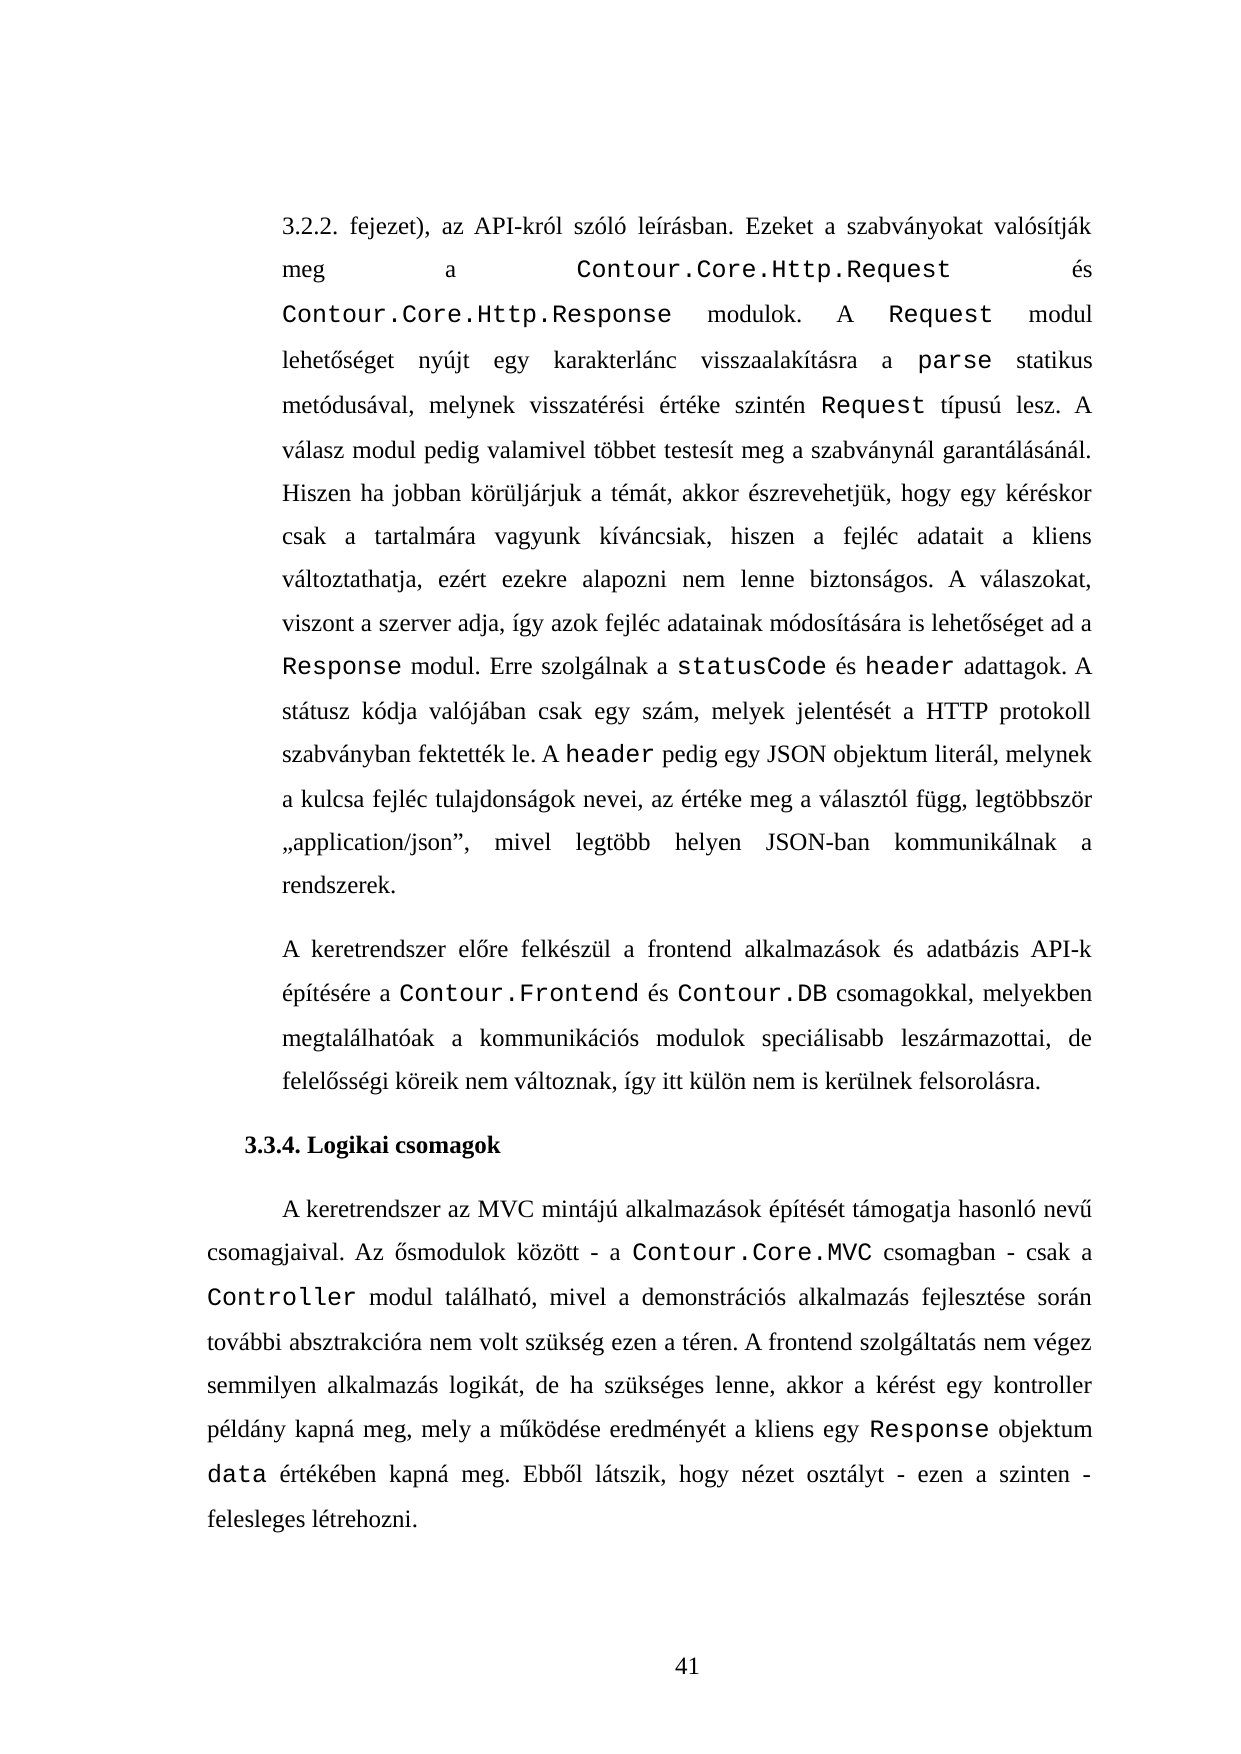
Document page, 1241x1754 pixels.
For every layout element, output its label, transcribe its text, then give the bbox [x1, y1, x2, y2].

subtitle 3.3.4. Logikai csomagok [244, 1130, 1092, 1159]
list 3.2.2. fejezet), az API-król szóló leírásban. Ezeket a szabványokat valósítják meg a Contour.Core.Http.Request és Contour.Core.Http.Response modulok. A Request modul lehetőséget nyújt egy karakterlánc visszaalakításra a parse statikus metódusával, melynek visszatérési értéke szintén Request típusú lesz. A válasz modul pedig valamivel többet testesít meg a szabványnál garantálásánál. Hiszen ha jobban körüljárjuk a témát, akkor észrevehetjük, hogy egy kéréskor csak a tartalmára vagyunk kíváncsiak, hiszen a fejléc adatait a kliens változtathatja, ezért ezekre alapozni nem lenne biztonságos. A válaszokat, viszont a szerver adja, így azok fejléc adatainak módosítására is lehetőséget ad a Response modul. Erre szolgálnak a statusCode és header adattagok. A státusz kódja valójában csak egy szám, melyek jelentését a HTTP protokoll szabványban fektették le. A header pedig egy JSON objektum literál, melynek a kulcsa fejléc tulajdonságok nevei, az értéke meg a választól függ, legtöbbször „application/json”, mivel legtöbb helyen JSON-ban kommunikálnak a rendszerek. [244, 211, 1092, 899]
list A keretrendszer előre felkészül a frontend alkalmazások és adatbázis API-k építésére a Contour.Frontend és Contour.DB csomagokkal, melyekben megtalálhatóak a kommunikációs modulok speciálisabb leszármazottai, de felelősségi köreik nem változnak, így itt külön nem is kerülnek felsorolásra. [244, 934, 1092, 1095]
text A keretrendszer az MVC mintájú alkalmazások építését támogatja hasonló nevű csomagjaival. Az ősmodulok között - a Contour.Core.MVC csomagban - csak a Controller modul található, mivel a demonstrációs alkalmazás fejlesztése során további absztrakcióra nem volt szükség ezen a téren. A frontend szolgáltatás nem végez semmilyen alkalmazás logikát, de ha szükséges lenne, akkor a kérést egy kontroller példány kapná meg, mely a működése eredményét a kliens egy Response objektum data értékében kapná meg. Ebből látszik, hogy nézet osztályt - ezen a szinten - felesleges létrehozni. [207, 1194, 1092, 1533]
